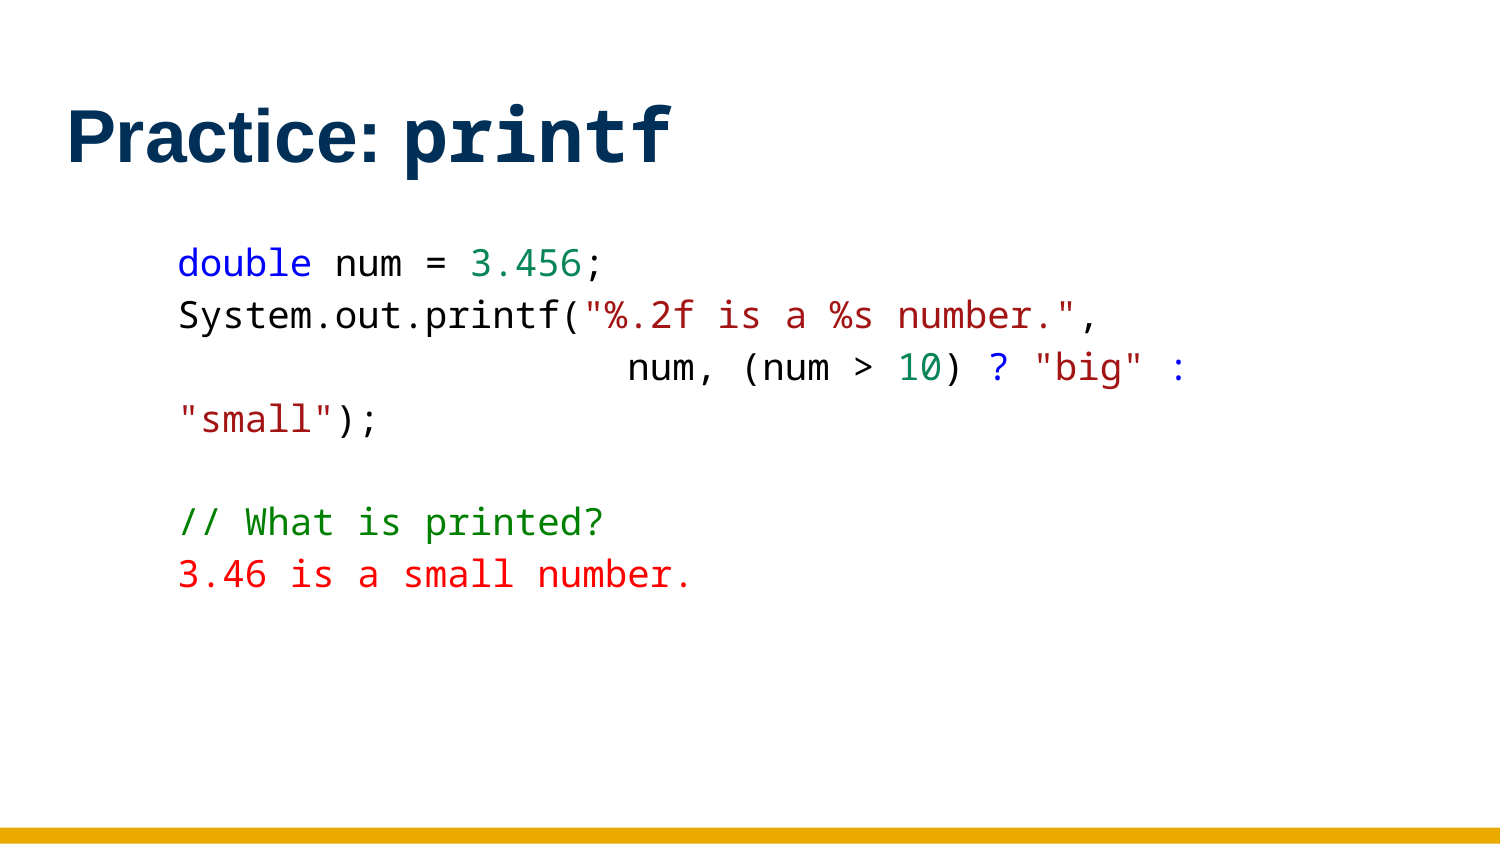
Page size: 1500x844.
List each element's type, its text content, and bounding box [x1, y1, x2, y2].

text_box Practice: printf [51, 72, 1449, 189]
list double num = 3.456; System.out.printf("%.2f is a %s number.", num, (num > 10) ? "big" : "small"); // What is printed? 3.46 is a small number. [143, 217, 1357, 760]
